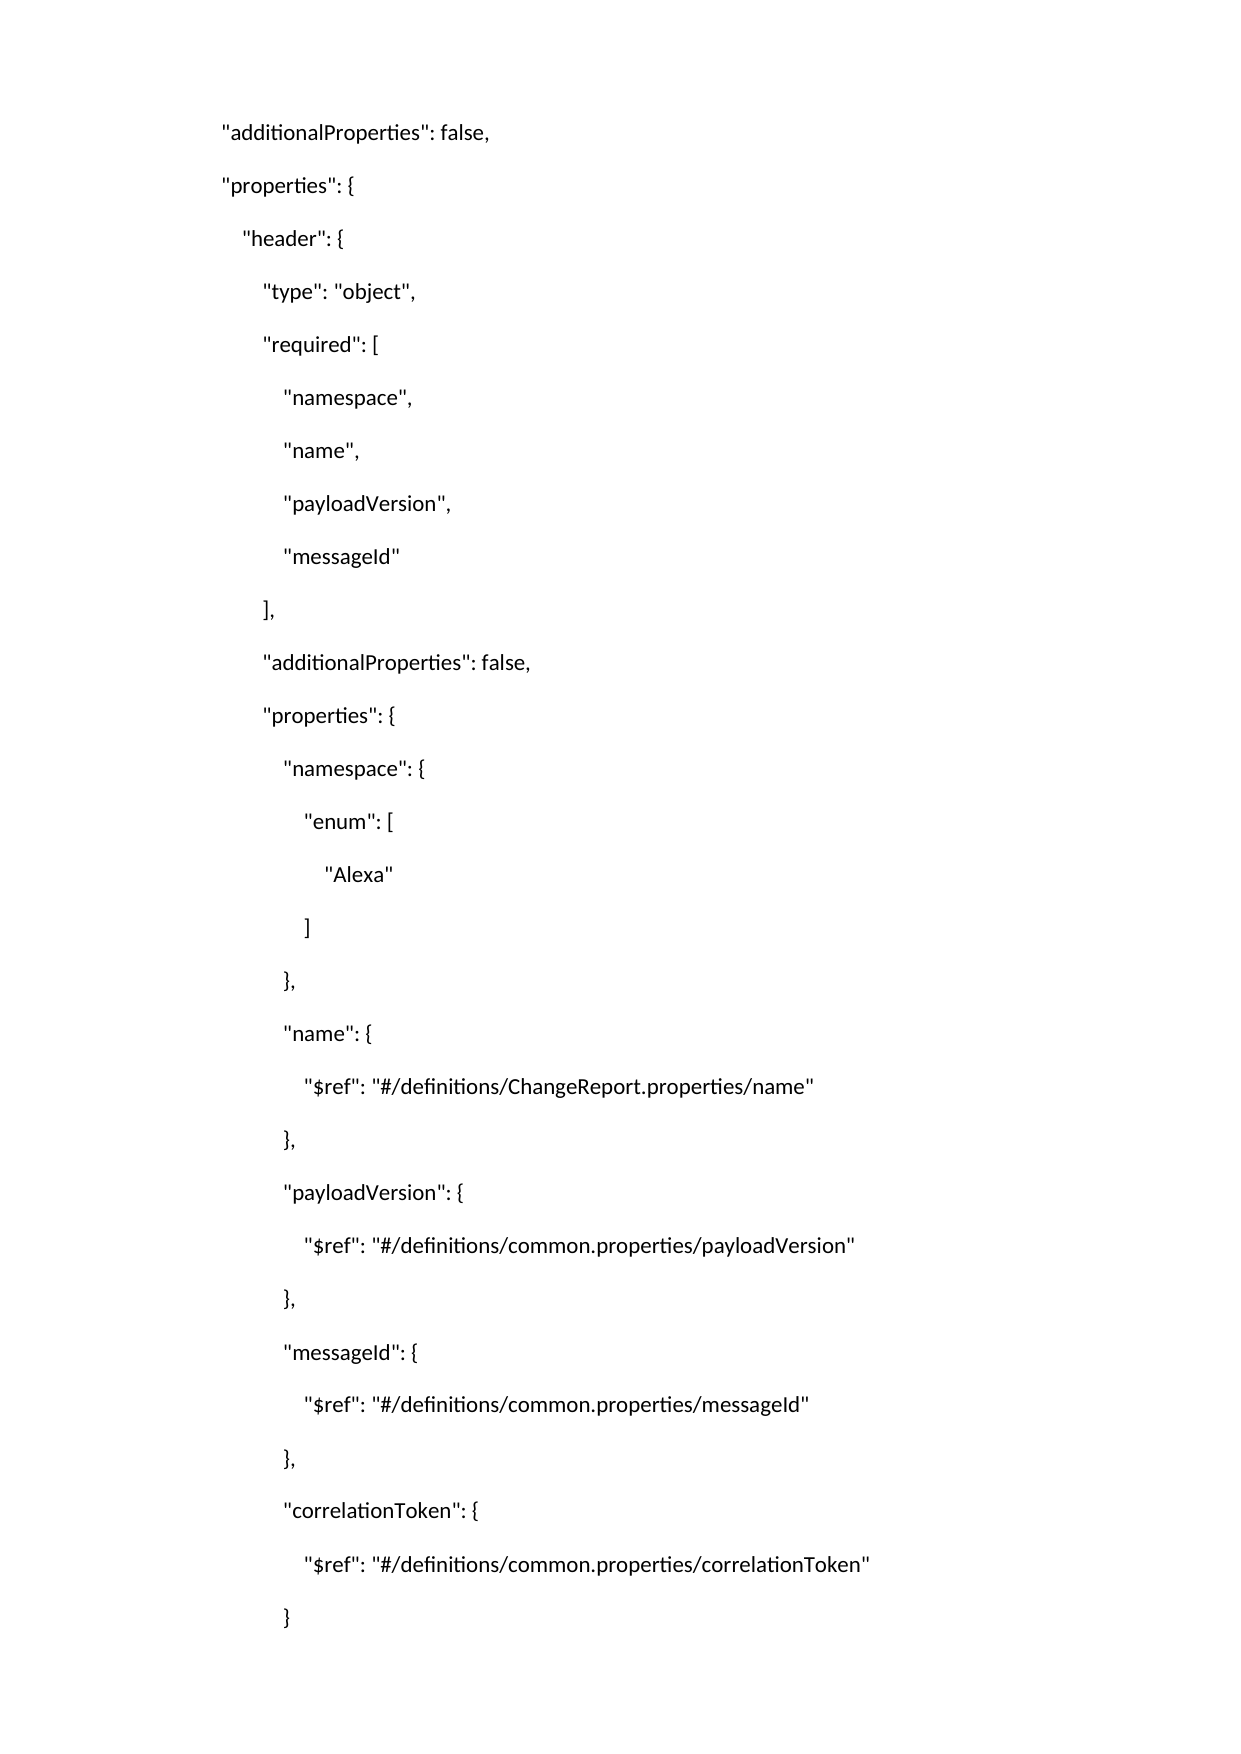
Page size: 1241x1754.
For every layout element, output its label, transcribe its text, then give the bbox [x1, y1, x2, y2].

text "additionalProperties": false, [118, 648, 1122, 676]
text "name", [118, 436, 1122, 464]
text }, [118, 1444, 1122, 1472]
text "messageId" [118, 542, 1122, 570]
text "$ref": "#/definitions/common.properties/correlationToken" [118, 1550, 1122, 1578]
text "messageId": { [118, 1338, 1122, 1366]
text ] [118, 913, 1122, 941]
text }, [118, 966, 1122, 994]
text "$ref": "#/definitions/ChangeReport.properties/name" [118, 1072, 1122, 1101]
text } [118, 1603, 1122, 1631]
text "additionalProperties": false, [118, 118, 1122, 146]
text "Alexa" [118, 860, 1122, 888]
text "payloadVersion", [118, 489, 1122, 517]
text ], [118, 595, 1122, 623]
text "required": [ [118, 330, 1122, 358]
text "correlationToken": { [118, 1497, 1122, 1525]
text "namespace", [118, 383, 1122, 411]
text "$ref": "#/definitions/common.properties/payloadVersion" [118, 1232, 1122, 1259]
text "namespace": { [118, 754, 1122, 782]
text "properties": { [118, 171, 1122, 199]
text }, [118, 1126, 1122, 1153]
text "header": { [118, 224, 1122, 252]
text "enum": [ [118, 807, 1122, 835]
text }, [118, 1284, 1122, 1313]
text "properties": { [118, 701, 1122, 729]
text "payloadVersion": { [118, 1178, 1122, 1207]
text "type": "object", [118, 277, 1122, 305]
text "name": { [118, 1019, 1122, 1047]
text "$ref": "#/definitions/common.properties/messageId" [118, 1391, 1122, 1419]
